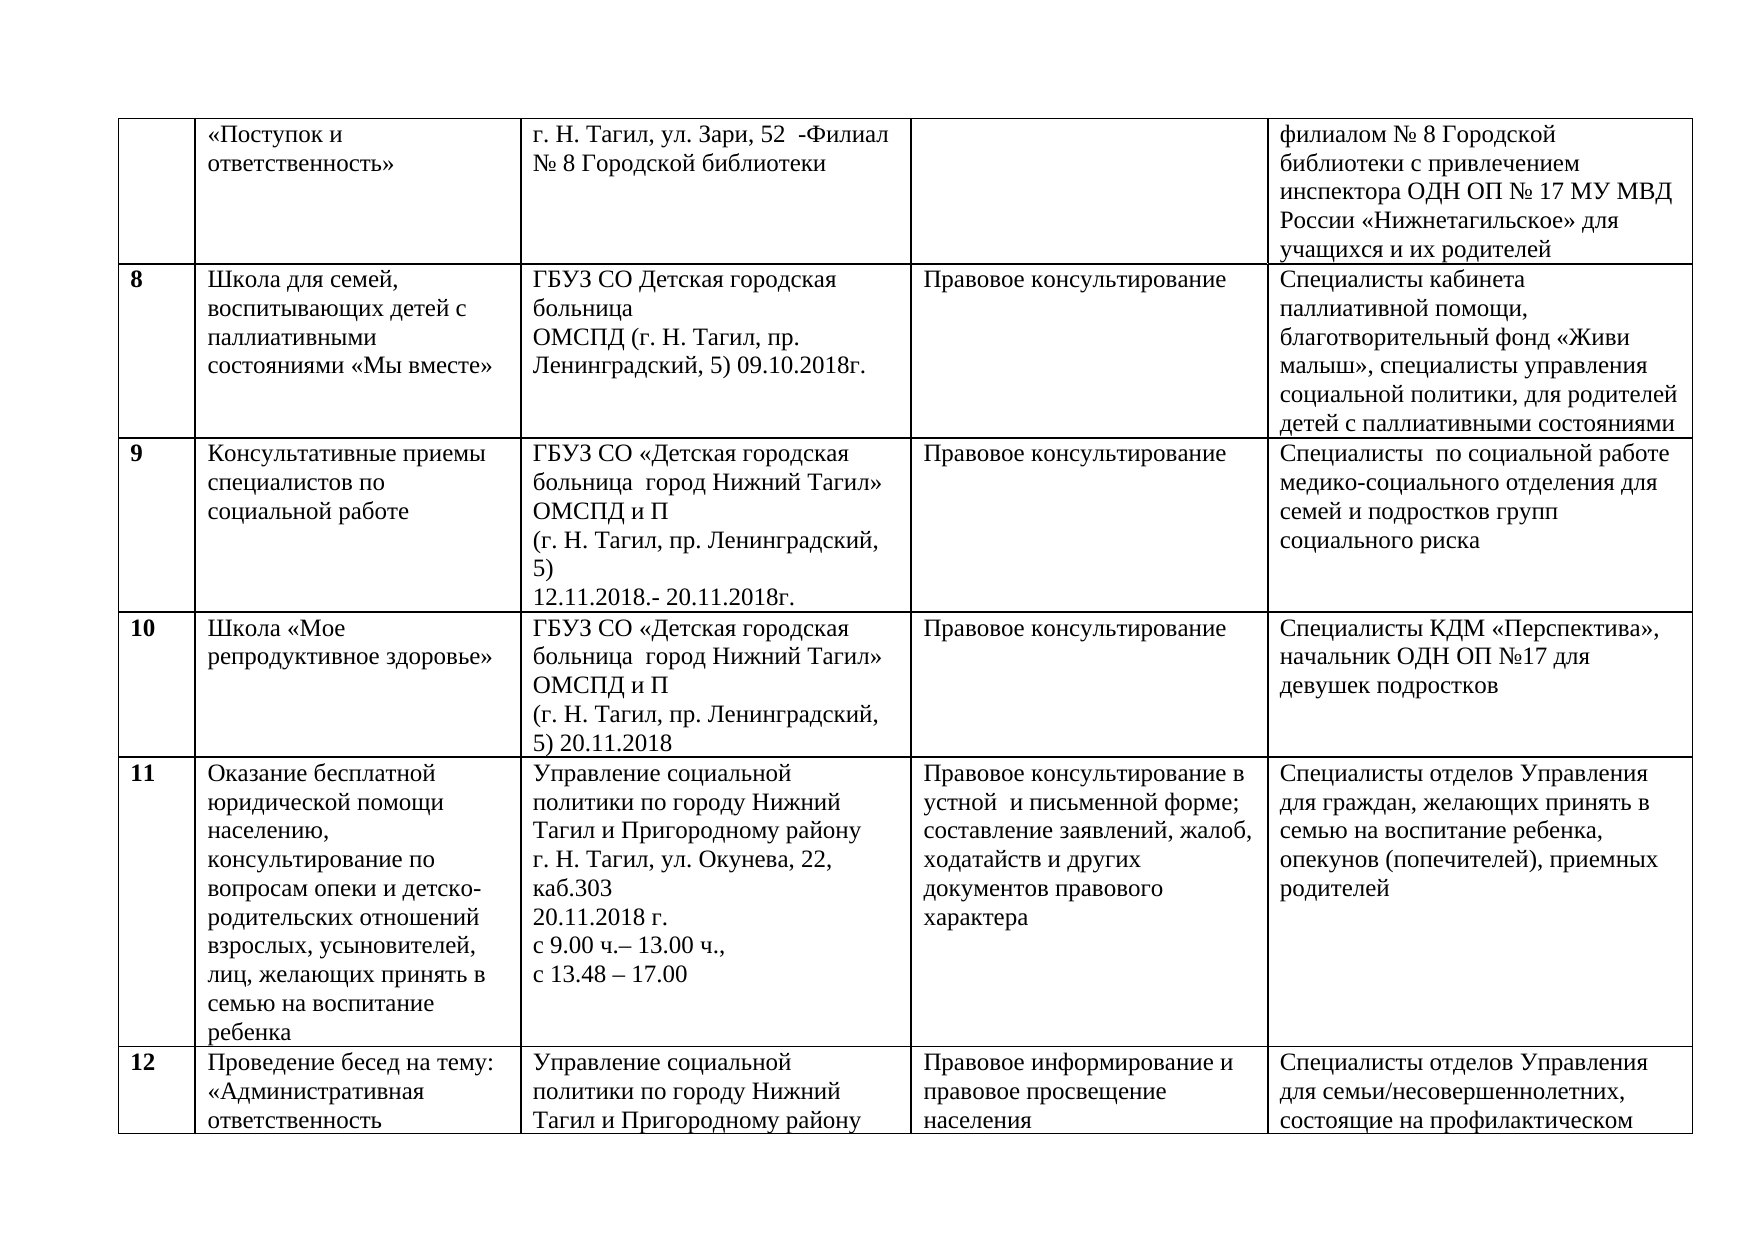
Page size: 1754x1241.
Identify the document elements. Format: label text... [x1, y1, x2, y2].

table_cell Специалисты по социальной работе медико-социального отделения для семей и подростков групп социального риска [1269, 439, 1692, 611]
table_cell Правовое консультирование [912, 439, 1267, 611]
table_cell Специалисты кабинета паллиативной помощи, благотворительный фонд «Живи малыш», специалисты управления социальной политики, для родителей детей с паллиативными состояниями [1269, 265, 1692, 437]
table_cell 10 [119, 613, 194, 756]
table_cell Правовое консультирование в устной и письменной форме; составление заявлений, жалоб, ходатайств и других документов правового характера [912, 758, 1267, 1046]
table_cell г. Н. Тагил, ул. Зари, 52 -Филиал № 8 Городской библиотеки [522, 119, 910, 263]
table_cell Правовое консультирование [912, 613, 1267, 756]
table_cell Специалисты КДМ «Перспектива», начальник ОДН ОП №17 для девушек подростков [1269, 613, 1692, 756]
table_cell Школа «Мое репродуктивное здоровье» [196, 613, 520, 756]
table_cell 11 [119, 758, 194, 1046]
table_cell Правовое консультирование [912, 265, 1267, 437]
table_cell [912, 119, 1267, 263]
table_cell 8 [119, 265, 194, 437]
table_cell Правовое информирование и правовое просвещение населения [912, 1047, 1267, 1133]
table_cell Школа для семей, воспитывающих детей с паллиативными состояниями «Мы вместе» [196, 265, 520, 437]
table_cell ГБУЗ СО Детская городская больница ОМСПД (г. Н. Тагил, пр. Ленинградский, 5) 09.10.2018г. [522, 265, 910, 437]
table_cell Специалисты отделов Управления для семьи/несовершеннолетних, состоящие на профилактическом [1269, 1047, 1692, 1133]
table_cell Консультативные приемы специалистов по социальной работе [196, 439, 520, 611]
table_cell Управление социальной политики по городу Нижний Тагил и Пригородному району [522, 1047, 910, 1133]
table_cell 9 [119, 439, 194, 611]
table_cell Управление социальной политики по городу Нижний Тагил и Пригородному району г. Н. Тагил, ул. Окунева, 22, каб.303 20.11.2018 г. с 9.00 ч.– 13.00 ч., с 13.48 – 17.00 [522, 758, 910, 1046]
table_cell ГБУЗ СО «Детская городская больница город Нижний Тагил» ОМСПД и П (г. Н. Тагил, пр. Ленинградский, 5) 20.11.2018 [522, 613, 910, 756]
table_cell «Поступок и ответственность» [196, 119, 520, 263]
table_cell 12 [119, 1047, 194, 1133]
table_cell ГБУЗ СО «Детская городская больница город Нижний Тагил» ОМСПД и П (г. Н. Тагил, пр. Ленинградский, 5) 12.11.2018.- 20.11.2018г. [522, 439, 910, 611]
table_cell [119, 119, 194, 263]
table_cell Специалисты отделов Управления для граждан, желающих принять в семью на воспитание ребенка, опекунов (попечителей), приемных родителей [1269, 758, 1692, 1046]
table_cell Оказание бесплатной юридической помощи населению, консультирование по вопросам опеки и детско-родительских отношений взрослых, усыновителей, лиц, желающих принять в семью на воспитание ребенка [196, 758, 520, 1046]
table_cell филиалом № 8 Городской библиотеки с привлечением инспектора ОДН ОП № 17 МУ МВД России «Нижнетагильское» для учащихся и их родителей [1269, 119, 1692, 263]
table_cell Проведение бесед на тему: «Административная ответственность [196, 1047, 520, 1133]
